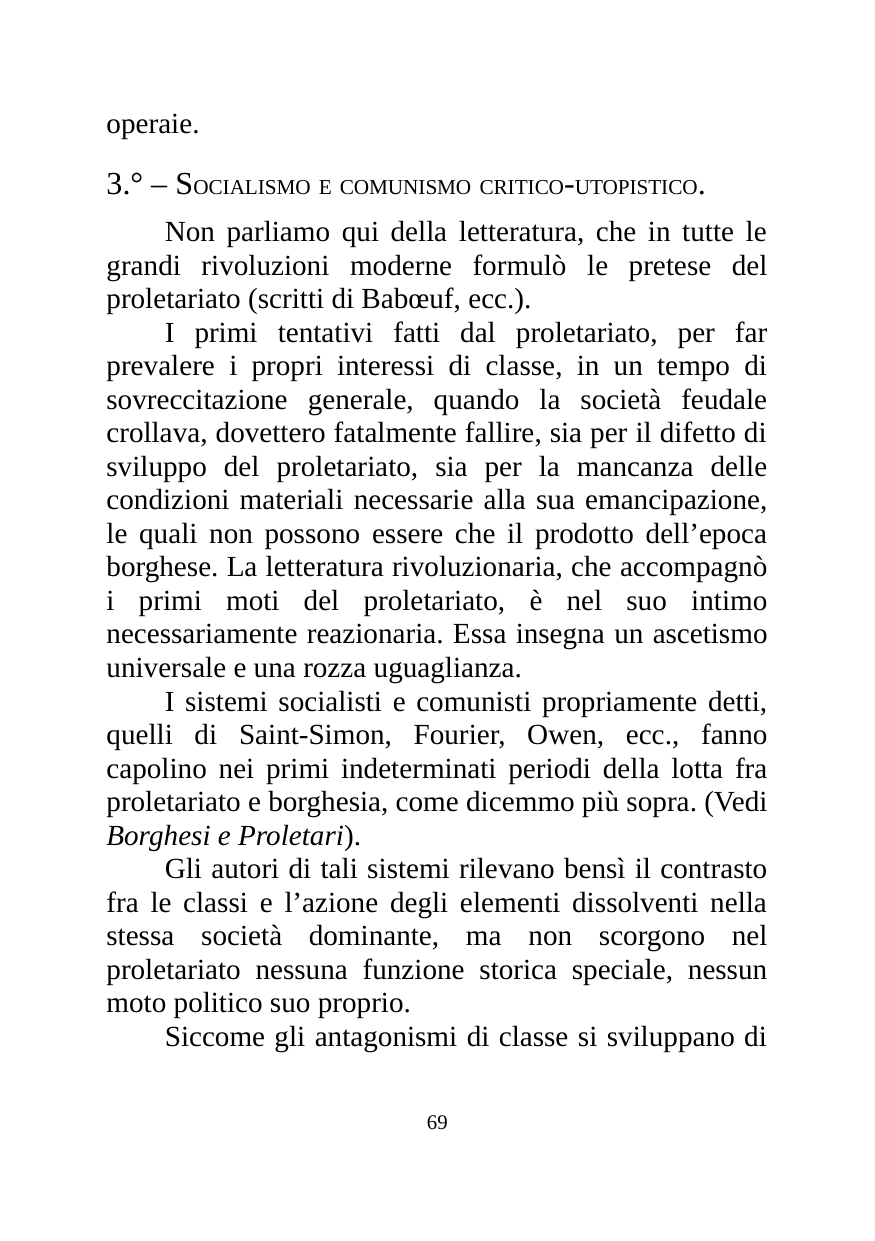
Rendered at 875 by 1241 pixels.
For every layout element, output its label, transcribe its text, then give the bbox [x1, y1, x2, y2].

text Non parliamo qui della letteratura, che in tutte le grandi rivoluzioni moderne formulò le pretese del proletariato (scritti di Babœuf, ecc.). [106, 214, 768, 315]
text I sistemi socialisti e comunisti propriamente detti, quelli di Saint-Simon, Fourier, Owen, ecc., fanno capolino nei primi indeterminati periodi della lotta fra proletariato e borghesia, come dicemmo più sopra. (Vedi Borghesi e Proletari). [106, 684, 768, 851]
text Siccome gli antagonismi di classe si sviluppano di [106, 1019, 768, 1053]
text operaie. [106, 106, 768, 140]
subtitle 3.° – Socialismo e comunismo critico-utopistico. [106, 165, 768, 202]
text I primi tentativi fatti dal proletariato, per far prevalere i propri interessi di classe, in un tempo di sovreccitazione generale, quando la società feudale crollava, dovettero fatalmente fallire, sia per il difetto di sviluppo del proletariato, sia per la mancanza delle condizioni materiali necessarie alla sua emancipazione, le quali non possono essere che il prodotto dell’epoca borghese. La letteratura rivoluzionaria, che accompagnò i primi moti del proletariato, è nel suo intimo necessariamente reazionaria. Essa insegna un ascetismo universale e una rozza uguaglianza. [106, 315, 768, 684]
text Gli autori di tali sistemi rilevano bensì il contrasto fra le classi e l’azione degli elementi dissolventi nella stessa società dominante, ma non scorgono nel proletariato nessuna funzione storica speciale, nessun moto politico suo proprio. [106, 851, 768, 1019]
